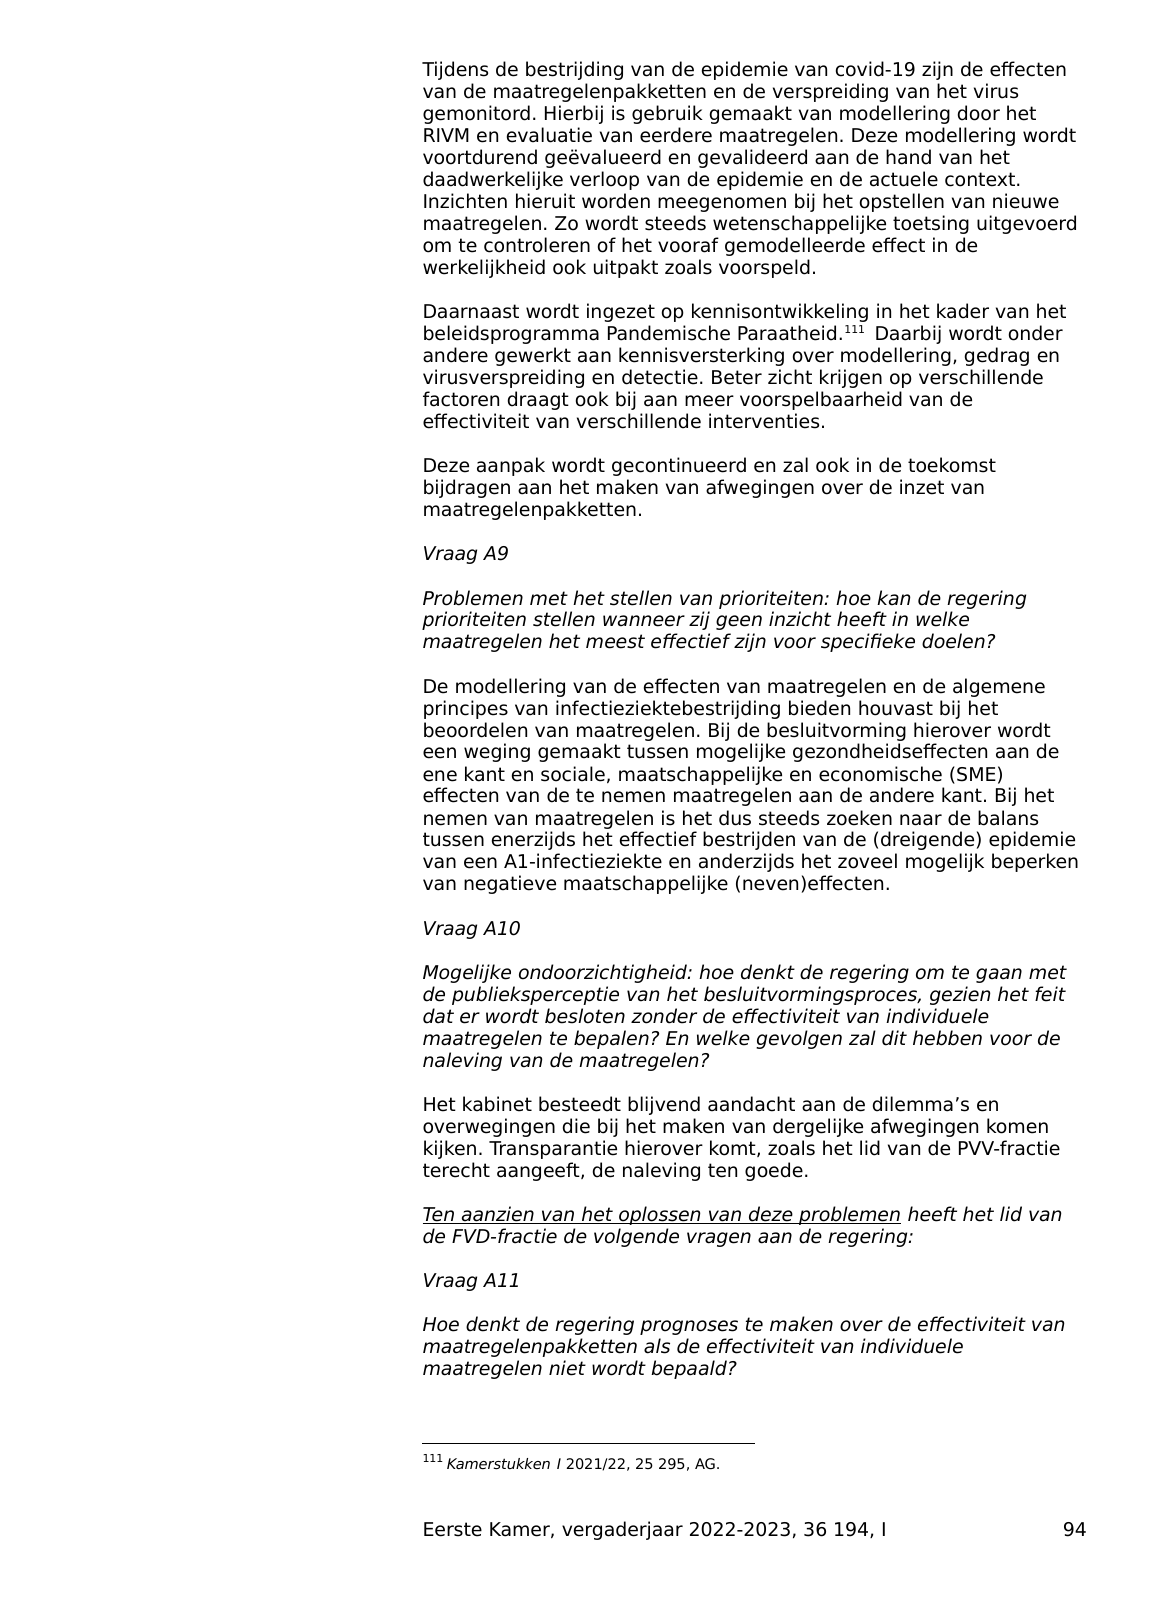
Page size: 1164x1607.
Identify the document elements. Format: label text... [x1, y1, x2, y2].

text Daarnaast wordt ingezet op kennisontwikkeling in het kader van het beleidsprogramma Pandemische Paraatheid. Daarbij wordt onder andere gewerkt aan kennisversterking over modellering, gedrag en virusverspreiding en detectie. Beter zicht krijgen op verschillende factoren draagt ook bij aan meer voorspelbaarheid van de effectiviteit van verschillende interventies. [422, 301, 1087, 433]
text Het kabinet besteedt blijvend aandacht aan de dilemma’s en overwegingen die bij het maken van dergelijke afwegingen komen kijken. Transparantie hierover komt, zoals het lid van de PVV-fractie terecht aangeeft, de naleving ten goede. [422, 1094, 1087, 1182]
text Deze aanpak wordt gecontinueerd en zal ook in de toekomst bijdragen aan het maken van afwegingen over de inzet van maatregelenpakketten. [422, 455, 1087, 521]
text Mogelijke ondoorzichtigheid: hoe denkt de regering om te gaan met de publieksperceptie van het besluitvormingsproces, gezien het feit dat er wordt besloten zonder de effectiviteit van individuele maatregelen te bepalen? En welke gevolgen zal dit hebben voor de naleving van de maatregelen? [422, 962, 1087, 1072]
text Hoe denkt de regering prognoses te maken over de effectiviteit van maatregelenpakketten als de effectiviteit van individuele maatregelen niet wordt bepaald? [422, 1314, 1087, 1380]
subtitle Vraag A10 [422, 917, 1087, 939]
text Kamerstukken I 2021/22, 25 295, AG. [422, 1452, 1087, 1474]
text Tijdens de bestrijding van de epidemie van covid-19 zijn de effecten van de maatregelenpakketten en de verspreiding van het virus gemonitord. Hierbij is gebruik gemaakt van modellering door het RIVM en evaluatie van eerdere maatregelen. Deze modellering wordt voortdurend geëvalueerd en gevalideerd aan de hand van het daadwerkelijke verloop van de epidemie en de actuele context. Inzichten hieruit worden meegenomen bij het opstellen van nieuwe maatregelen. Zo wordt steeds wetenschappelijke toetsing uitgevoerd om te controleren of het vooraf gemodelleerde effect in de werkelijkheid ook uitpakt zoals voorspeld. [422, 59, 1087, 279]
text De modellering van de effecten van maatregelen en de algemene principes van infectieziektebestrijding bieden houvast bij het beoordelen van maatregelen. Bij de besluitvorming hierover wordt een weging gemaakt tussen mogelijke gezondheidseffecten aan de ene kant en sociale, maatschappelijke en economische (SME) effecten van de te nemen maatregelen aan de andere kant. Bij het nemen van maatregelen is het dus steeds zoeken naar de balans tussen enerzijds het effectief bestrijden van de (dreigende) epidemie van een A1-infectieziekte en anderzijds het zoveel mogelijk beperken van negatieve maatschappelijke (neven)effecten. [422, 676, 1087, 895]
text Ten aanzien van het oplossen van deze problemen heeft het lid van de FVD-fractie de volgende vragen aan de regering: [422, 1204, 1087, 1248]
subtitle Vraag A9 [422, 543, 1087, 565]
subtitle Vraag A11 [422, 1270, 1087, 1292]
text Problemen met het stellen van prioriteiten: hoe kan de regering prioriteiten stellen wanneer zij geen inzicht heeft in welke maatregelen het meest effectief zijn voor specifieke doelen? [422, 587, 1087, 653]
